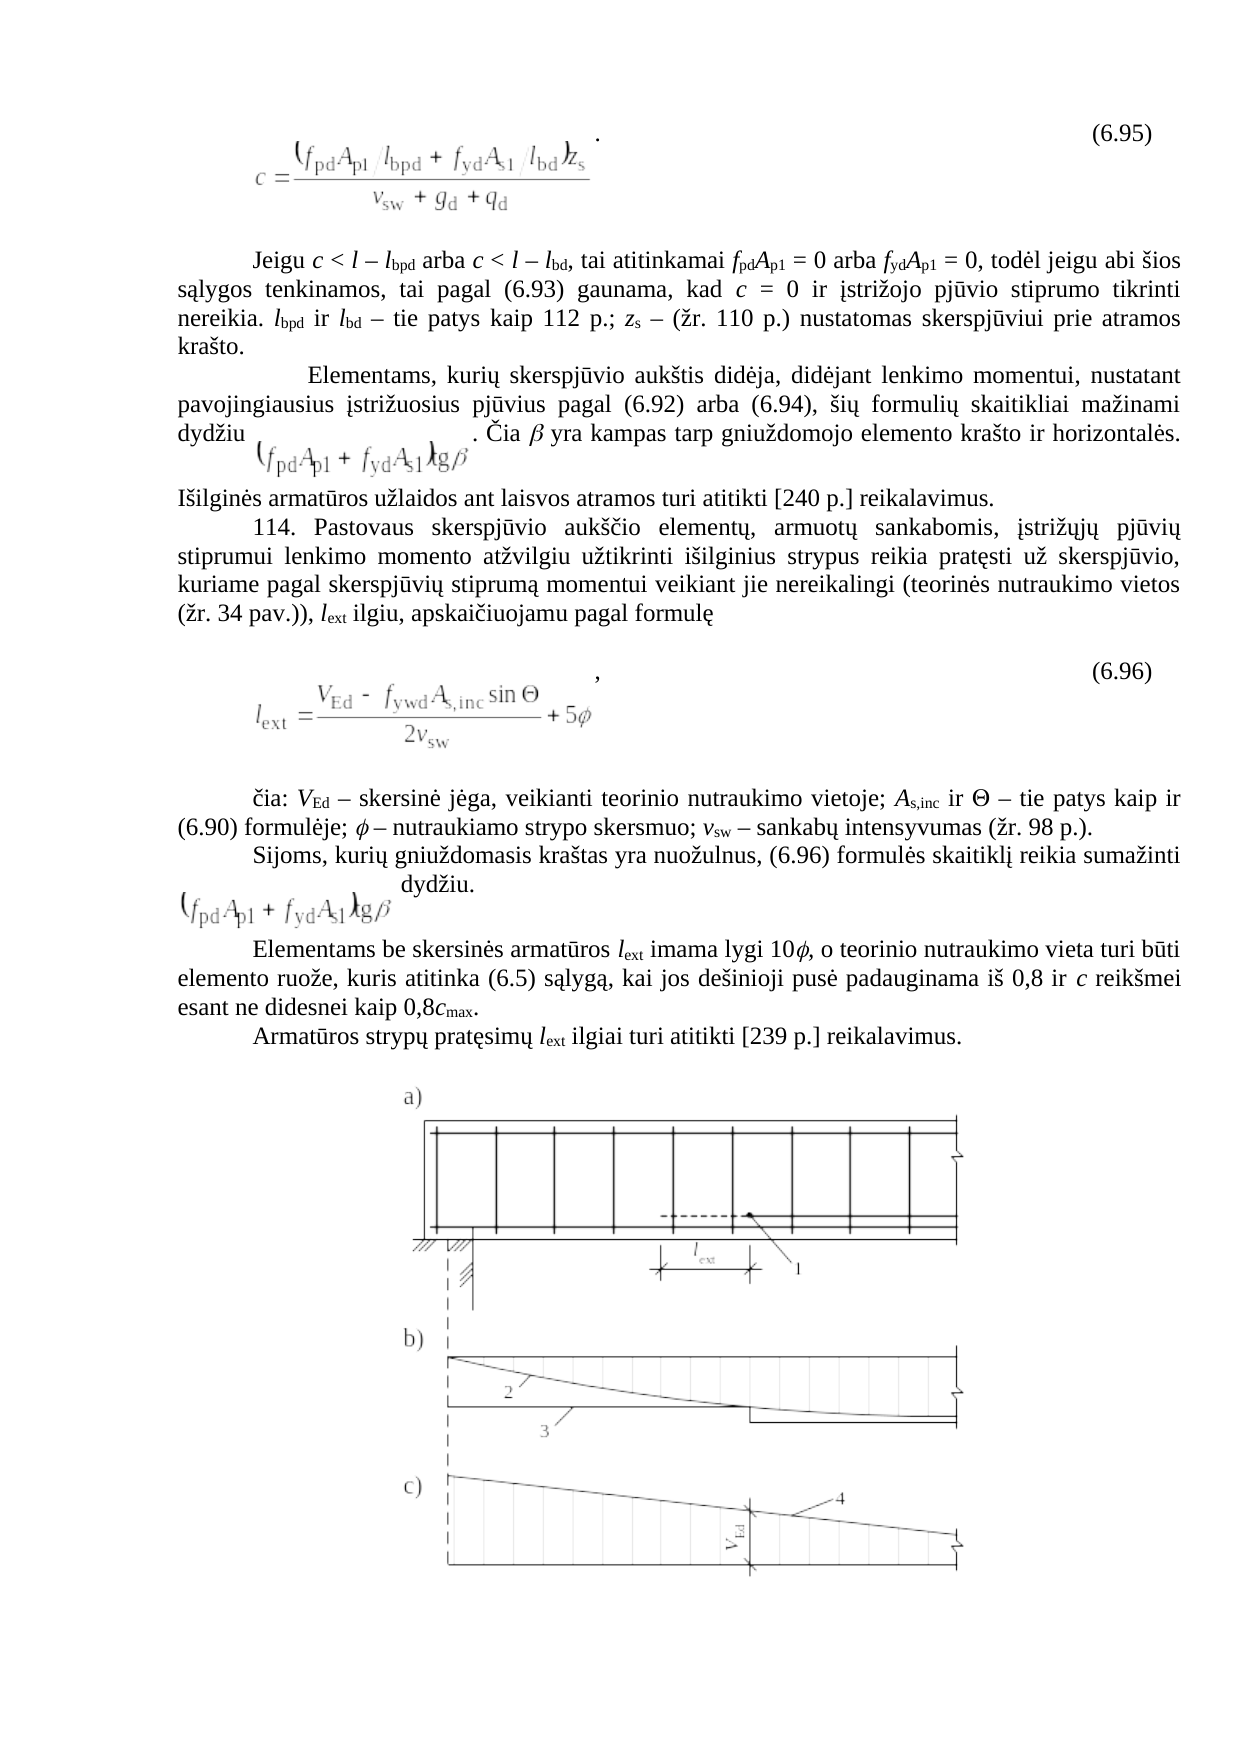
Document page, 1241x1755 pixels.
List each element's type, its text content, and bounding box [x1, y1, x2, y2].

text . (6.95) [177, 118, 1181, 216]
text Sijoms, kurių gniuždomasis kraštas yra nuožulnus, (6.96) formulės skaitiklį reikia sumažinti dydžiu. [177, 840, 1181, 934]
text Elementams, kurių skerspjūvio aukštis didėja, didėjant lenkimo momentui, nustatant pavojingiausius įstrižuosius pjūvius pagal (6.92) arba (6.94), šių formulių skaitikliai mažinami dydžiu . Čia b yra kampas tarp gniuždomojo elemento krašto ir horizontalės. Išilginės armatūros užlaidos ant laisvos atramos turi atitikti [240 p.] reikalavimus. [177, 360, 1181, 512]
text , (6.96) [177, 656, 1181, 754]
text Elementams be skersinės armatūros lext imama lygi 10f, o teorinio nutraukimo vieta turi būti elemento ruože, kuris atitinka (6.5) sąlygą, kai jos dešinioji pusė padauginama iš 0,8 ir c reikšmei esant ne didesnei kaip 0,8cmax. [177, 934, 1181, 1021]
text Armatūros strypų pratęsimų lext ilgiai turi atitikti [239 p.] reikalavimus. [177, 1021, 1181, 1049]
text čia: VEd – skersinė jėga, veikianti teorinio nutraukimo vietoje; As,inc ir Q – tie patys kaip ir (6.90) formulėje; f – nutraukiamo strypo skersmuo; vsw – sankabų intensyvumas (žr. 98 p.). [177, 783, 1181, 840]
text 114. Pastovaus skerspjūvio aukščio elementų, armuotų sankabomis, įstrižųjų pjūvių stiprumui lenkimo momento atžvilgiu užtikrinti išilginius strypus reikia pratęsti už skerspjūvio, kuriame pagal skerspjūvių stiprumą momentui veikiant jie nereikalingi (teorinės nutraukimo vietos (žr. 34 pav.)), lext ilgiu, apskaičiuojamu pagal formulę [177, 512, 1181, 627]
text Jeigu c < l – lbpd arba c < l – lbd, tai atitinkamai fpdAp1 = 0 arba fydAp1 = 0, todėl jeigu abi šios sąlygos tenkinamos, tai pagal (6.93) gaunama, kad c = 0 ir įstrižojo pjūvio stiprumo tikrinti nereikia. lbpd ir lbd – tie patys kaip 112 p.; zs – (žr. 110 p.) nustatomas skerspjūviui prie atramos krašto. [177, 245, 1181, 360]
